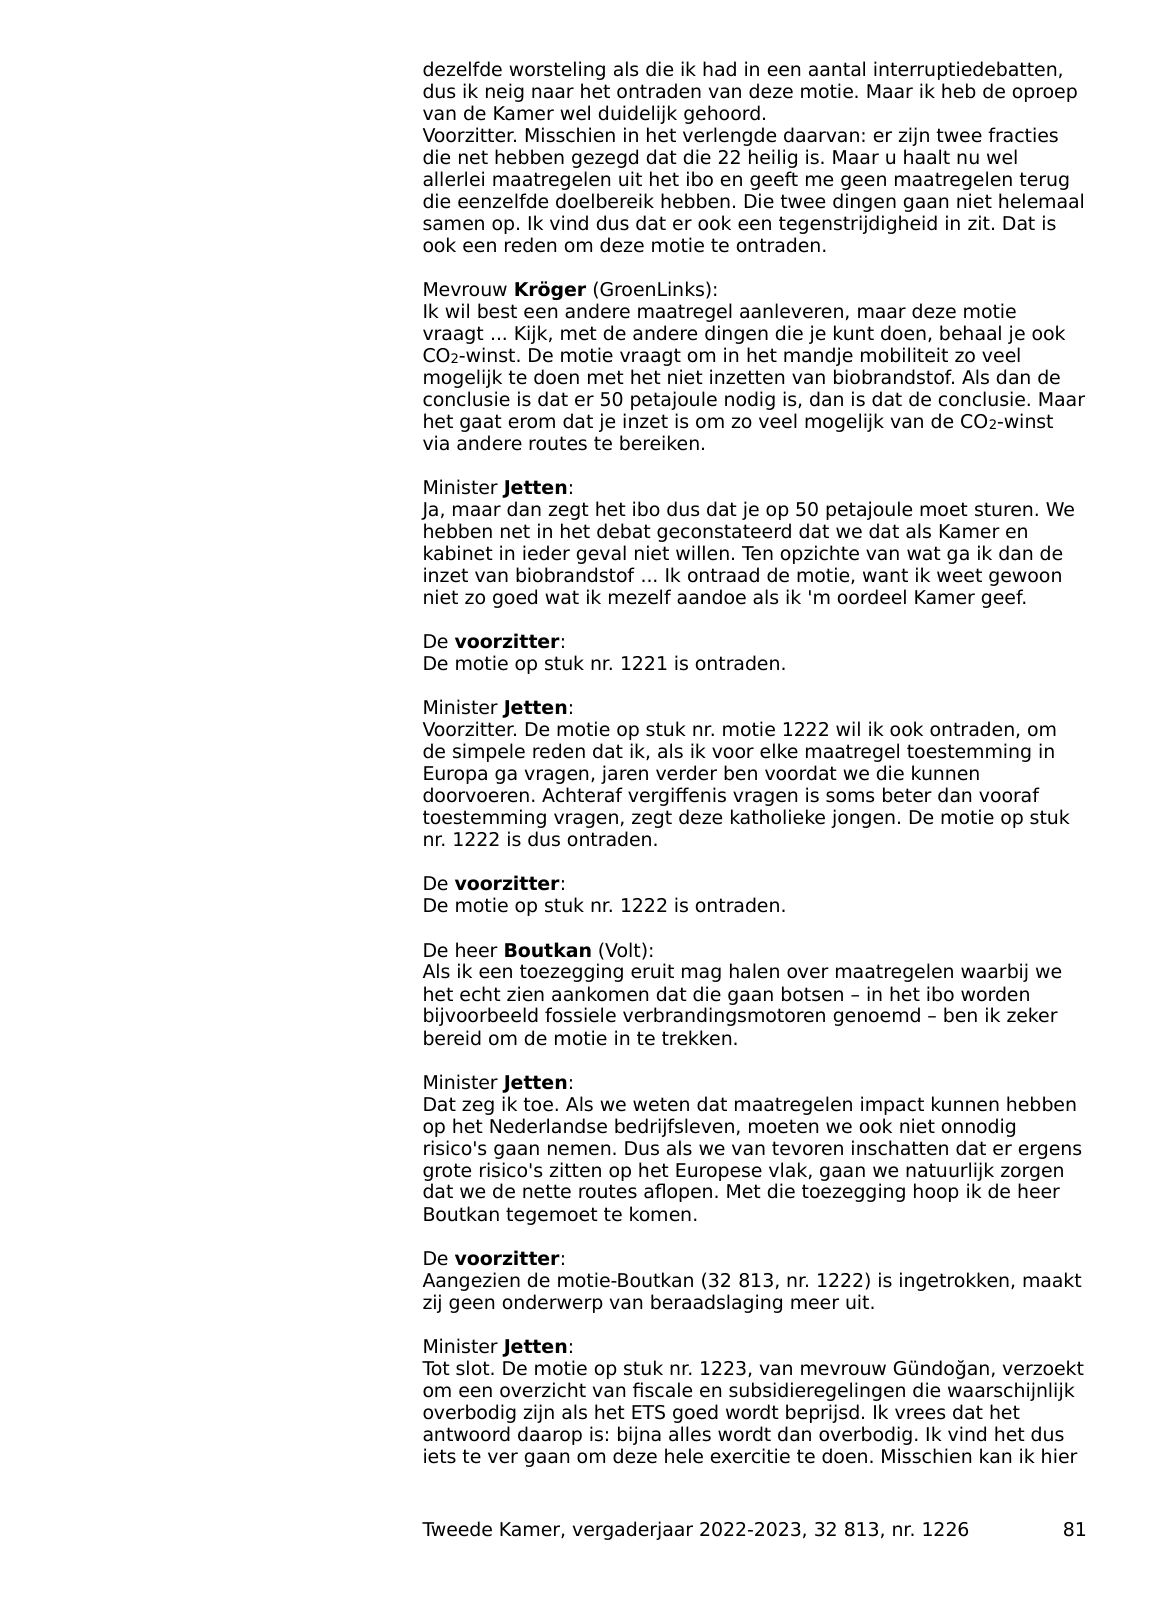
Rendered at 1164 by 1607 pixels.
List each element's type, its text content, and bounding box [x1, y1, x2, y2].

text Ik wil best een andere maatregel aanleveren, maar deze motie vraagt ... Kijk, met de andere dingen die je kunt doen, behaal je ook CO2-winst. De motie vraagt om in het mandje mobiliteit zo veel mogelijk te doen met het niet inzetten van biobrandstof. Als dan de conclusie is dat er 50 petajoule nodig is, dan is dat de conclusie. Maar het gaat erom dat je inzet is om zo veel mogelijk van de CO2-winst via andere routes te bereiken. [422, 301, 1087, 455]
text Minister Jetten: [422, 477, 1087, 499]
text De voorzitter: [422, 1248, 1087, 1269]
text De voorzitter: [422, 873, 1087, 895]
text Aangezien de motie-Boutkan (32 813, nr. 1222) is ingetrokken, maakt zij geen onderwerp van beraadslaging meer uit. [422, 1269, 1087, 1313]
text Mevrouw Kröger (GroenLinks): [422, 279, 1087, 301]
text Tot slot. De motie op stuk nr. 1223, van mevrouw Gündoğan, verzoekt om een overzicht van fiscale en subsidieregelingen die waarschijnlijk overbodig zijn als het ETS goed wordt beprijsd. Ik vrees dat het antwoord daarop is: bijna alles wordt dan overbodig. Ik vind het dus iets te ver gaan om deze hele exercitie te doen. Misschien kan ik hier [422, 1358, 1087, 1468]
text De motie op stuk nr. 1221 is ontraden. [422, 653, 1087, 675]
text Ja, maar dan zegt het ibo dus dat je op 50 petajoule moet sturen. We hebben net in het debat geconstateerd dat we dat als Kamer en kabinet in ieder geval niet willen. Ten opzichte van wat ga ik dan de inzet van biobrandstof ... Ik ontraad de motie, want ik weet gewoon niet zo goed wat ik mezelf aandoe als ik 'm oordeel Kamer geef. [422, 499, 1087, 609]
text Voorzitter. De motie op stuk nr. motie 1222 wil ik ook ontraden, om de simpele reden dat ik, als ik voor elke maatregel toestemming in Europa ga vragen, jaren verder ben voordat we die kunnen doorvoeren. Achteraf vergiffenis vragen is soms beter dan vooraf toestemming vragen, zegt deze katholieke jongen. De motie op stuk nr. 1222 is dus ontraden. [422, 719, 1087, 851]
text dezelfde worsteling als die ik had in een aantal interruptiedebatten, dus ik neig naar het ontraden van deze motie. Maar ik heb de oproep van de Kamer wel duidelijk gehoord. [422, 59, 1087, 125]
text Als ik een toezegging eruit mag halen over maatregelen waarbij we het echt zien aankomen dat die gaan botsen – in het ibo worden bijvoorbeeld fossiele verbrandingsmotoren genoemd – ben ik zeker bereid om de motie in te trekken. [422, 961, 1087, 1049]
text De heer Boutkan (Volt): [422, 939, 1087, 961]
text Minister Jetten: [422, 697, 1087, 719]
text Dat zeg ik toe. Als we weten dat maatregelen impact kunnen hebben op het Nederlandse bedrijfsleven, moeten we ook niet onnodig risico's gaan nemen. Dus als we van tevoren inschatten dat er ergens grote risico's zitten op het Europese vlak, gaan we natuurlijk zorgen dat we de nette routes aflopen. Met die toezegging hoop ik de heer Boutkan tegemoet te komen. [422, 1093, 1087, 1225]
text De motie op stuk nr. 1222 is ontraden. [422, 895, 1087, 917]
text De voorzitter: [422, 631, 1087, 653]
text Voorzitter. Misschien in het verlengde daarvan: er zijn twee fracties die net hebben gezegd dat die 22 heilig is. Maar u haalt nu wel allerlei maatregelen uit het ibo en geeft me geen maatregelen terug die eenzelfde doelbereik hebben. Die twee dingen gaan niet helemaal samen op. Ik vind dus dat er ook een tegenstrijdigheid in zit. Dat is ook een reden om deze motie te ontraden. [422, 125, 1087, 257]
text Minister Jetten: [422, 1072, 1087, 1093]
text Minister Jetten: [422, 1336, 1087, 1358]
